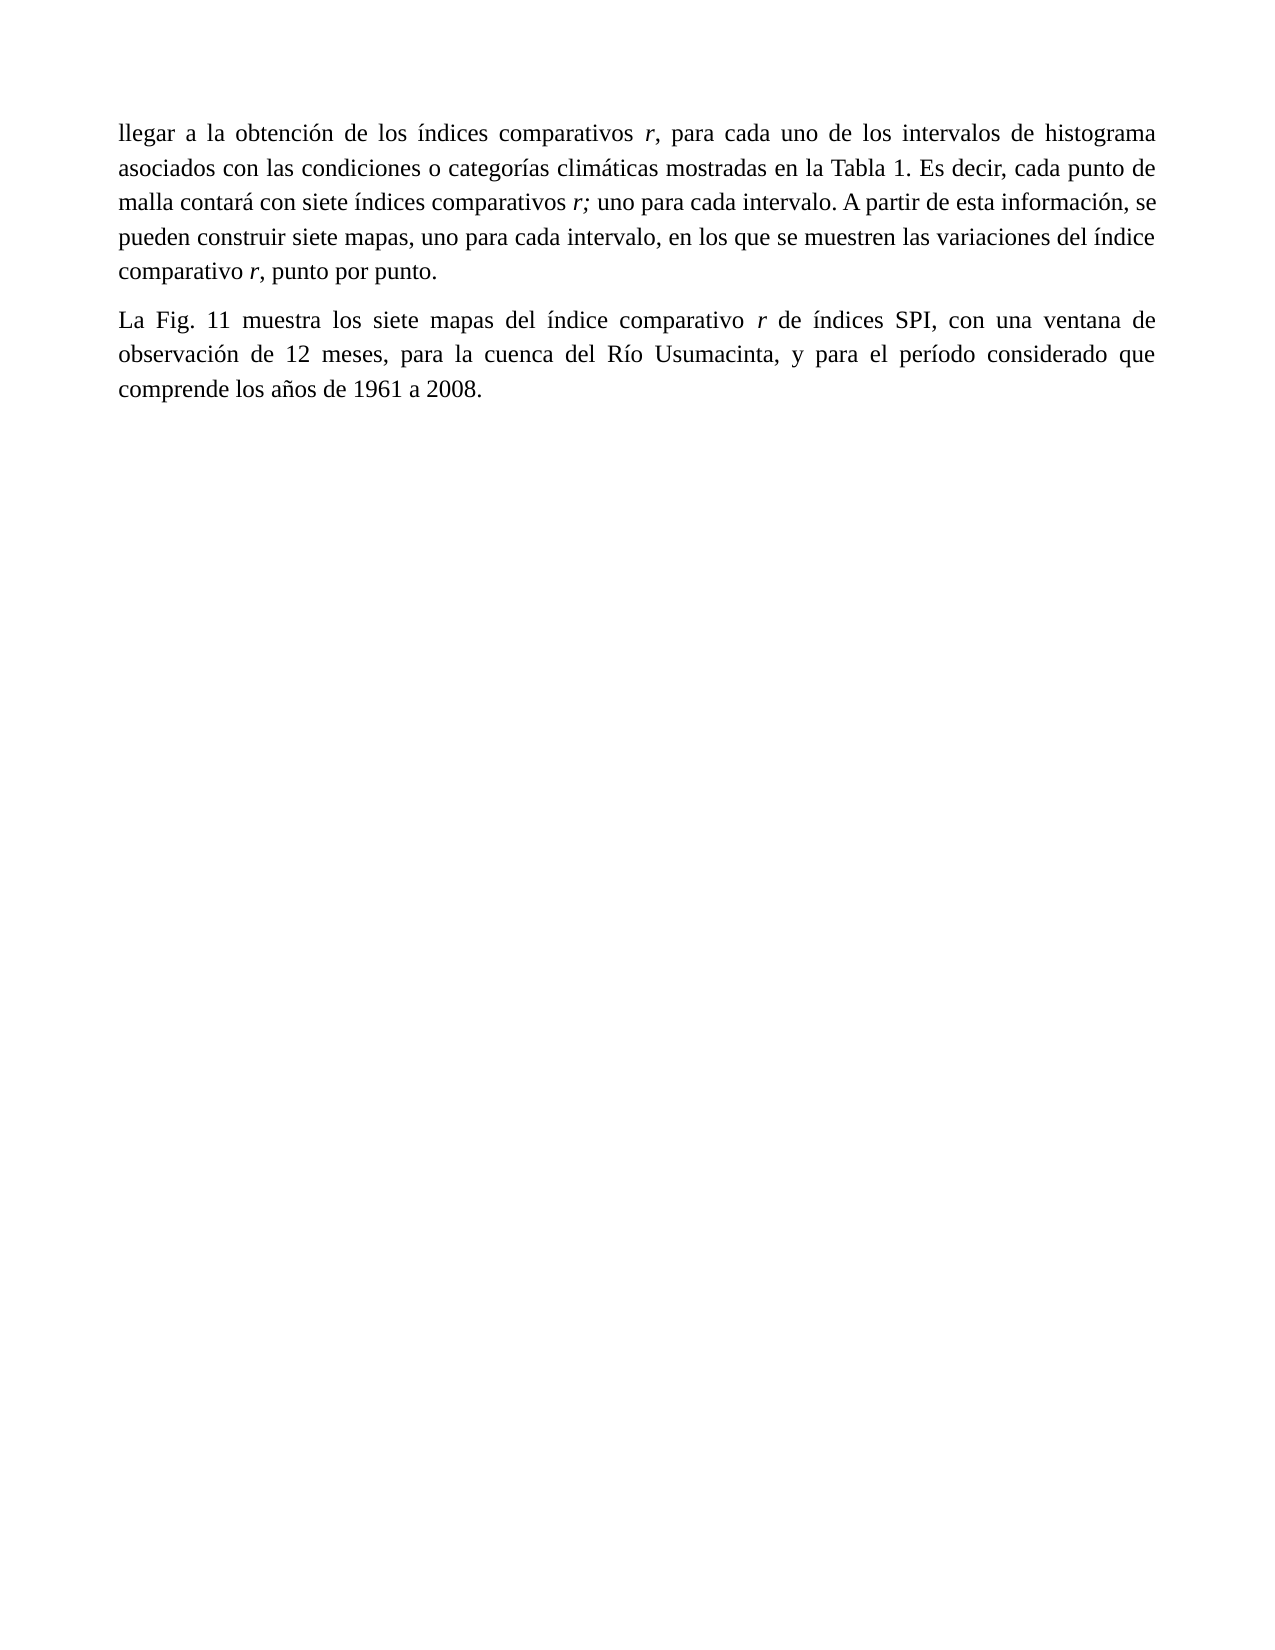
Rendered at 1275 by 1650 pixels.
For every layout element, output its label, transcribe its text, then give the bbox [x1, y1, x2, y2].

text llegar a la obtención de los índices comparativos r, para cada uno de los intervalos de histograma asociados con las condiciones o categorías climáticas mostradas en la Tabla 1. Es decir, cada punto de malla contará con siete índices comparativos r; uno para cada intervalo. A partir de esta información, se pueden construir siete mapas, uno para cada intervalo, en los que se muestren las variaciones del índice comparativo r, punto por punto. [118, 118, 1157, 285]
text La Fig. 11 muestra los siete mapas del índice comparativo r de índices SPI, con una ventana de observación de 12 meses, para la cuenca del Río Usumacinta, y para el período considerado que comprende los años de 1961 a 2008. [118, 305, 1157, 403]
